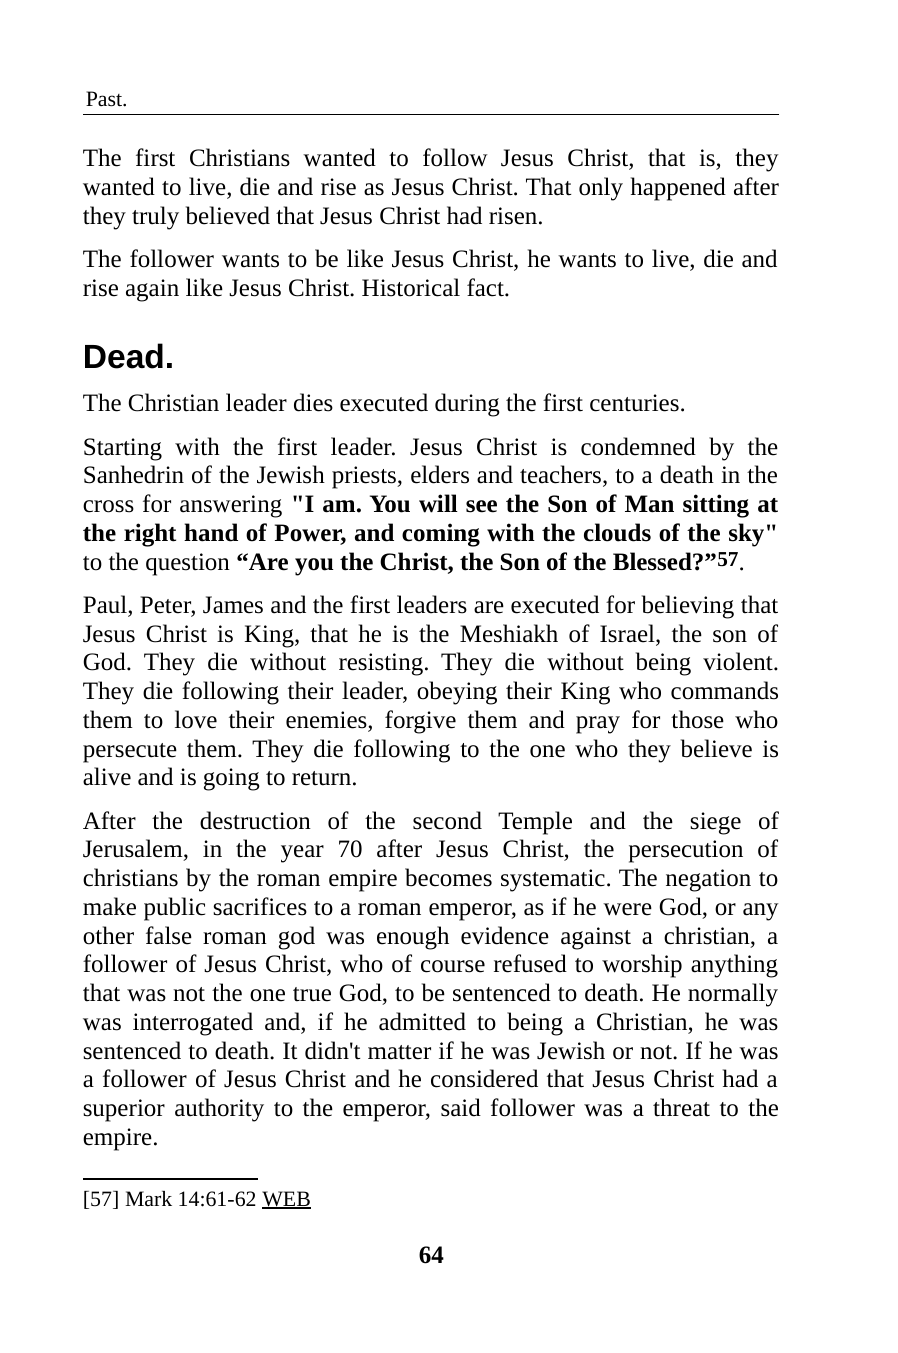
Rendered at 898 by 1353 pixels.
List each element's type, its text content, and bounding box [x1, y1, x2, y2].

text Mark 14:61-62 WEB [83, 1186, 779, 1211]
text The first Christians wanted to follow Jesus Christ, that is, they wanted to live, die and rise as Jesus Christ. That only happened after they truly believed that Jesus Christ had risen. [83, 143, 779, 229]
text The follower wants to be like Jesus Christ, he wants to live, die and rise again like Jesus Christ. Historical fact. [83, 244, 779, 302]
text The Christian leader dies executed during the first centuries. [83, 388, 779, 417]
subtitle Dead. [83, 337, 779, 376]
text Starting with the first leader. Jesus Christ is condemned by the Sanhedrin of the Jewish priests, elders and teachers, to a death in the cross for answering "I am. You will see the Son of Man sitting at the right hand of Power, and coming with the clouds of the sky" to the question “Are you the Christ, the Son of the Blessed?”. [83, 432, 779, 575]
text After the destruction of the second Temple and the siege of Jerusalem, in the year 70 after Jesus Christ, the persecution of christians by the roman empire becomes systematic. The negation to make public sacrifices to a roman emperor, as if he were God, or any other false roman god was enough evidence against a christian, a follower of Jesus Christ, who of course refused to worship anything that was not the one true God, to be sentenced to death. He normally was interrogated and, if he admitted to being a Christian, he was sentenced to death. It didn't matter if he was Jewish or not. If he was a follower of Jesus Christ and he considered that Jesus Christ had a superior authority to the emperor, said follower was a threat to the empire. [83, 806, 779, 1151]
text Paul, Peter, James and the first leaders are executed for believing that Jesus Christ is King, that he is the Meshiakh of Israel, the son of God. They die without resisting. They die without being violent. They die following their leader, obeying their King who commands them to love their enemies, forgive them and pray for those who persecute them. They die following to the one who they believe is alive and is going to return. [83, 590, 779, 791]
